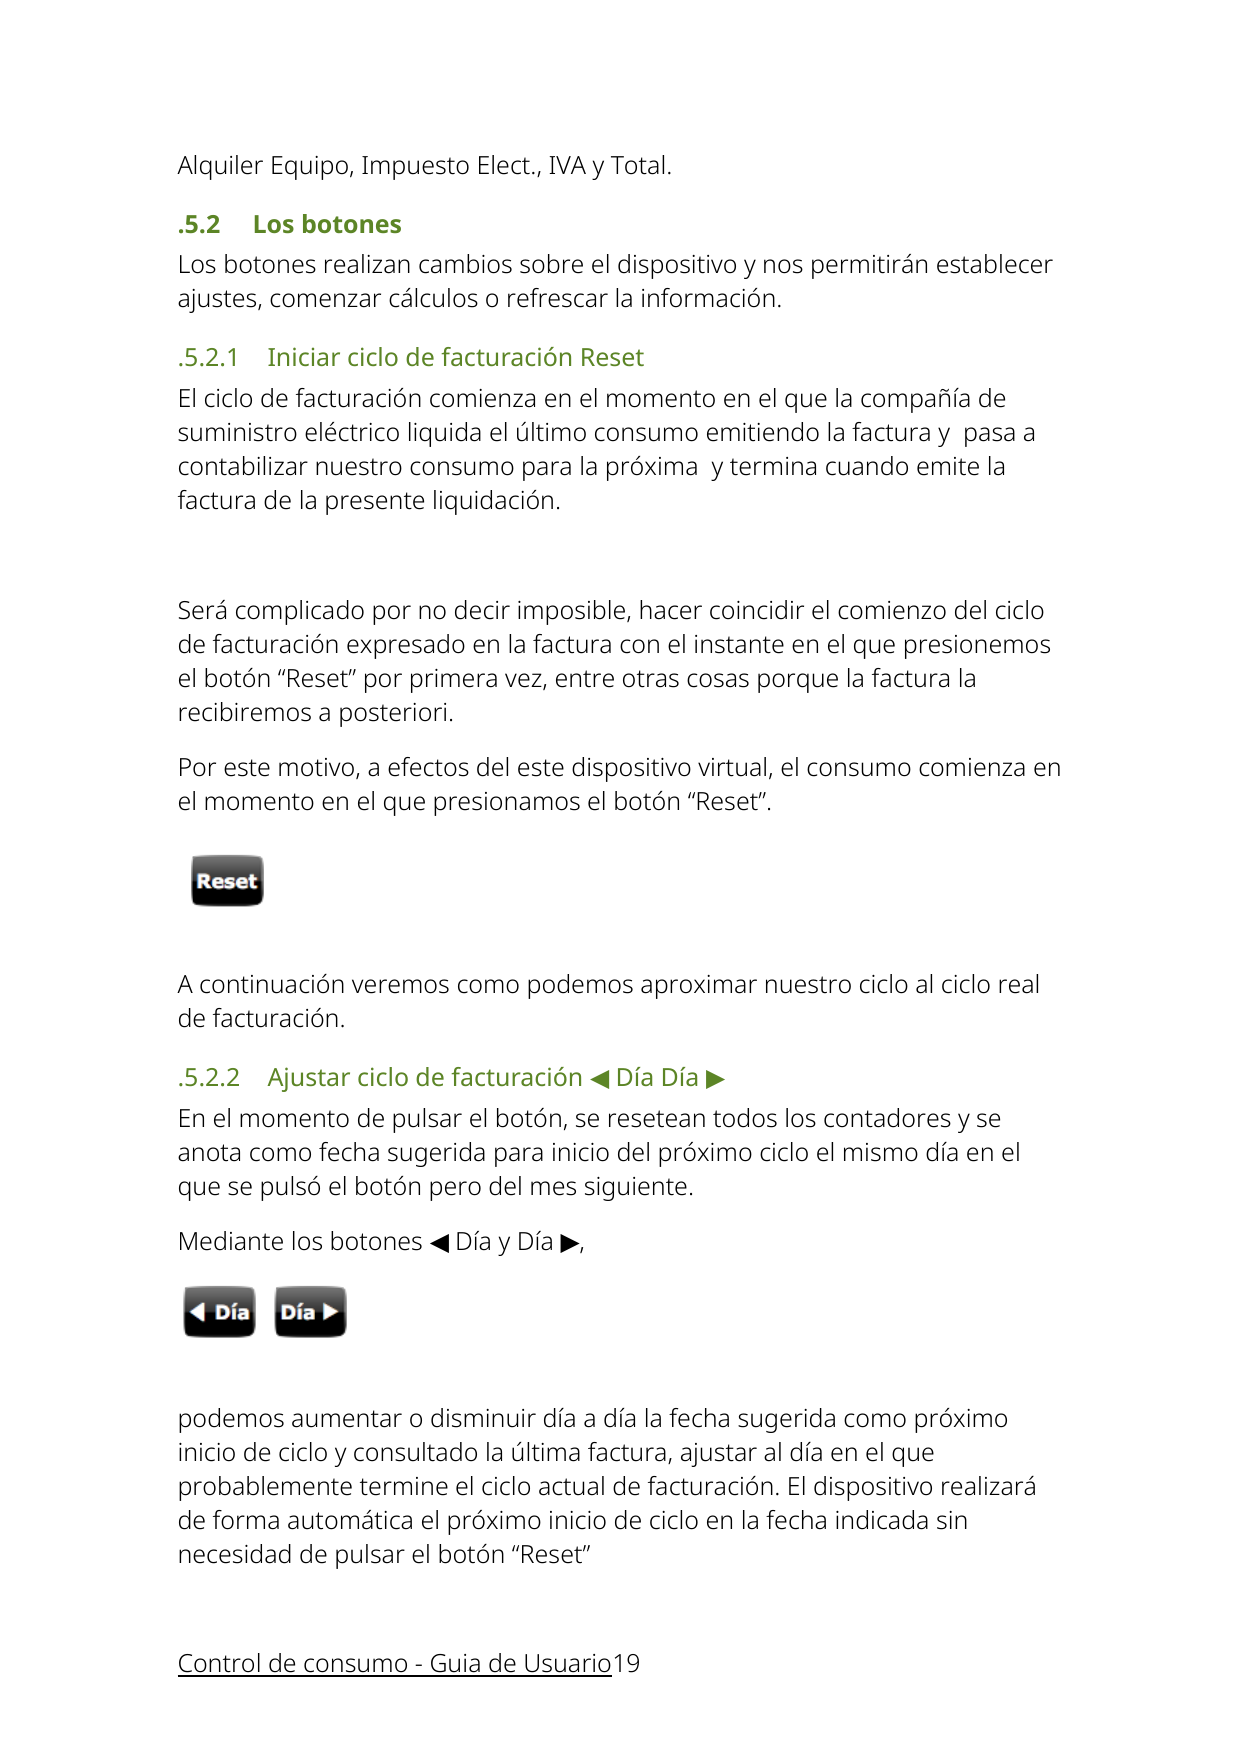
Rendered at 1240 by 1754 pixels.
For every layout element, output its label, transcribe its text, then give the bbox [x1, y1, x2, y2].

text El ciclo de facturación comienza en el momento en el que la compañía de suministro eléctrico liquida el último consumo emitiendo la factura y pasa a contabilizar nuestro consumo para la próxima y termina cuando emite la factura de la presente liquidación. [177, 380, 1062, 517]
picture [186, 847, 268, 912]
subtitle Los botones [177, 207, 1062, 241]
text Será complicado por no decir imposible, hacer coincidir el comienzo del ciclo de facturación expresado en la factura con el instante en el que presionemos el botón “Reset” por primera vez, entre otras cosas porque la factura la recibiremos a posteriori. [177, 592, 1062, 729]
text podemos aumentar o disminuir día a día la fecha sugerida como próximo inicio de ciclo y consultado la última factura, ajustar al día en el que probablemente termine el ciclo actual de facturación. El dispositivo realizará de forma automática el próximo inicio de ciclo en la fecha indicada sin necesidad de pulsar el botón “Reset” [177, 1400, 1062, 1571]
text A continuación veremos como podemos aproximar nuestro ciclo al ciclo real de facturación. [177, 967, 1062, 1035]
text Mediante los botones ◀ Día y Día ▶, [177, 1223, 1062, 1257]
picture [177, 1278, 355, 1346]
subtitle Iniciar ciclo de facturación Reset [177, 340, 1062, 374]
text En el momento de pulsar el botón, se resetean todos los contadores y se anota como fecha sugerida para inicio del próximo ciclo el mismo día en el que se pulsó el botón pero del mes siguiente. [177, 1100, 1062, 1202]
text Alquiler Equipo, Impuesto Elect., IVA y Total. [177, 148, 1062, 182]
subtitle Ajustar ciclo de facturación ◀ Día Día ▶ [177, 1060, 1062, 1094]
text Por este motivo, a efectos del este dispositivo virtual, el consumo comienza en el momento en el que presionamos el botón “Reset”. [177, 749, 1062, 818]
text Los botones realizan cambios sobre el dispositivo y nos permitirán establecer ajustes, comenzar cálculos o refrescar la información. [177, 247, 1062, 315]
